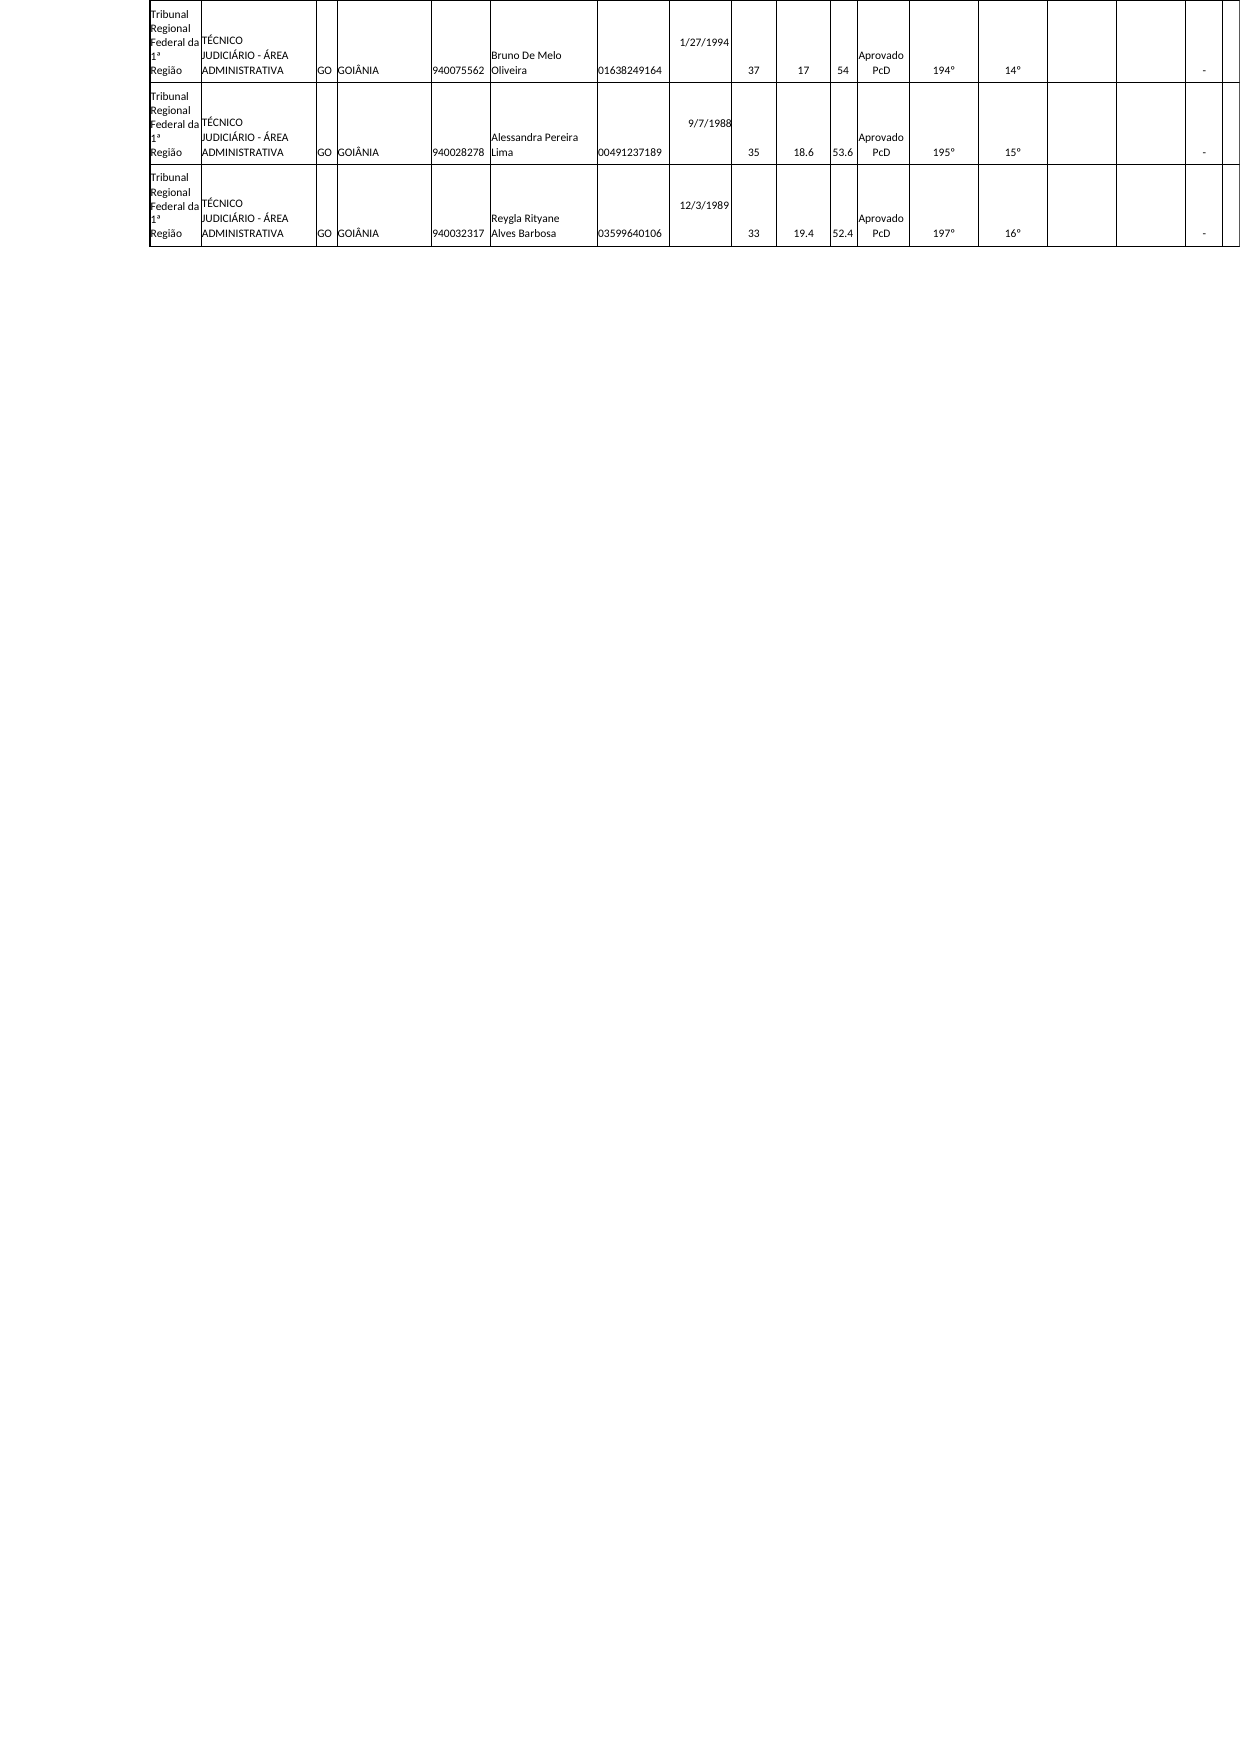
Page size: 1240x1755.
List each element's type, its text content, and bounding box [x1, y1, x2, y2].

table_cell [1117, 165, 1185, 246]
table_cell GO [317, 83, 337, 164]
table_cell 19.4 [777, 165, 830, 246]
table_cell 15º [979, 83, 1047, 164]
table_cell [1117, 1, 1185, 82]
table_cell GO [317, 165, 337, 246]
table_cell Aprovado PcD [858, 165, 909, 246]
table_cell GOIÂNIA [338, 165, 431, 246]
table_cell 1/27/1994 [670, 1, 731, 82]
table_cell 12/3/1989 [670, 165, 731, 246]
table_cell Tribunal Regional Federal da 1ª Região [151, 1, 201, 82]
table_cell 940028278 [432, 83, 490, 164]
table_cell 940032317 [432, 165, 490, 246]
table_cell 03599640106 [598, 165, 669, 246]
table_cell TÉCNICO JUDICIÁRIO - ÁREA ADMINISTRATIVA [202, 1, 316, 82]
table_cell - [1186, 83, 1222, 164]
table_cell Tribunal Regional Federal da 1ª Região [151, 165, 201, 246]
table_cell [1048, 1, 1116, 82]
table_cell 00491237189 [598, 83, 669, 164]
table_cell 18.6 [777, 83, 830, 164]
table_cell Tribunal Regional Federal da 1ª Região [151, 83, 201, 164]
table_cell S [1223, 1, 1239, 82]
table_cell 37 [732, 1, 776, 82]
table_cell Aprovado PcD [858, 83, 909, 164]
table_cell TÉCNICO JUDICIÁRIO - ÁREA ADMINISTRATIVA [202, 165, 316, 246]
table_cell S [1223, 83, 1239, 164]
table_cell 17 [777, 1, 830, 82]
table_cell S [1223, 165, 1239, 246]
table_cell 53.6 [831, 83, 857, 164]
table_cell 195º [910, 83, 978, 164]
table_cell - [1186, 1, 1222, 82]
table_cell Alessandra Pereira Lima [491, 83, 597, 164]
table_cell 14º [979, 1, 1047, 82]
table_cell 940075562 [432, 1, 490, 82]
table_cell 33 [732, 165, 776, 246]
table_cell [1048, 165, 1116, 246]
table_cell TÉCNICO JUDICIÁRIO - ÁREA ADMINISTRATIVA [202, 83, 316, 164]
table_cell Bruno De Melo Oliveira [491, 1, 597, 82]
table_cell 9/7/1988 [670, 83, 731, 164]
table_cell 16º [979, 165, 1047, 246]
table_cell 54 [831, 1, 857, 82]
table_cell 194º [910, 1, 978, 82]
table_cell 197º [910, 165, 978, 246]
table_cell [1048, 83, 1116, 164]
table_cell 52.4 [831, 165, 857, 246]
table_cell GO [317, 1, 337, 82]
table_cell - [1186, 165, 1222, 246]
table_cell Reygla Rityane Alves Barbosa [491, 165, 597, 246]
table_cell 35 [732, 83, 776, 164]
table_cell [1117, 83, 1185, 164]
table_cell 01638249164 [598, 1, 669, 82]
table_cell GOIÂNIA [338, 83, 431, 164]
table_cell GOIÂNIA [338, 1, 431, 82]
table_cell Aprovado PcD [858, 1, 909, 82]
